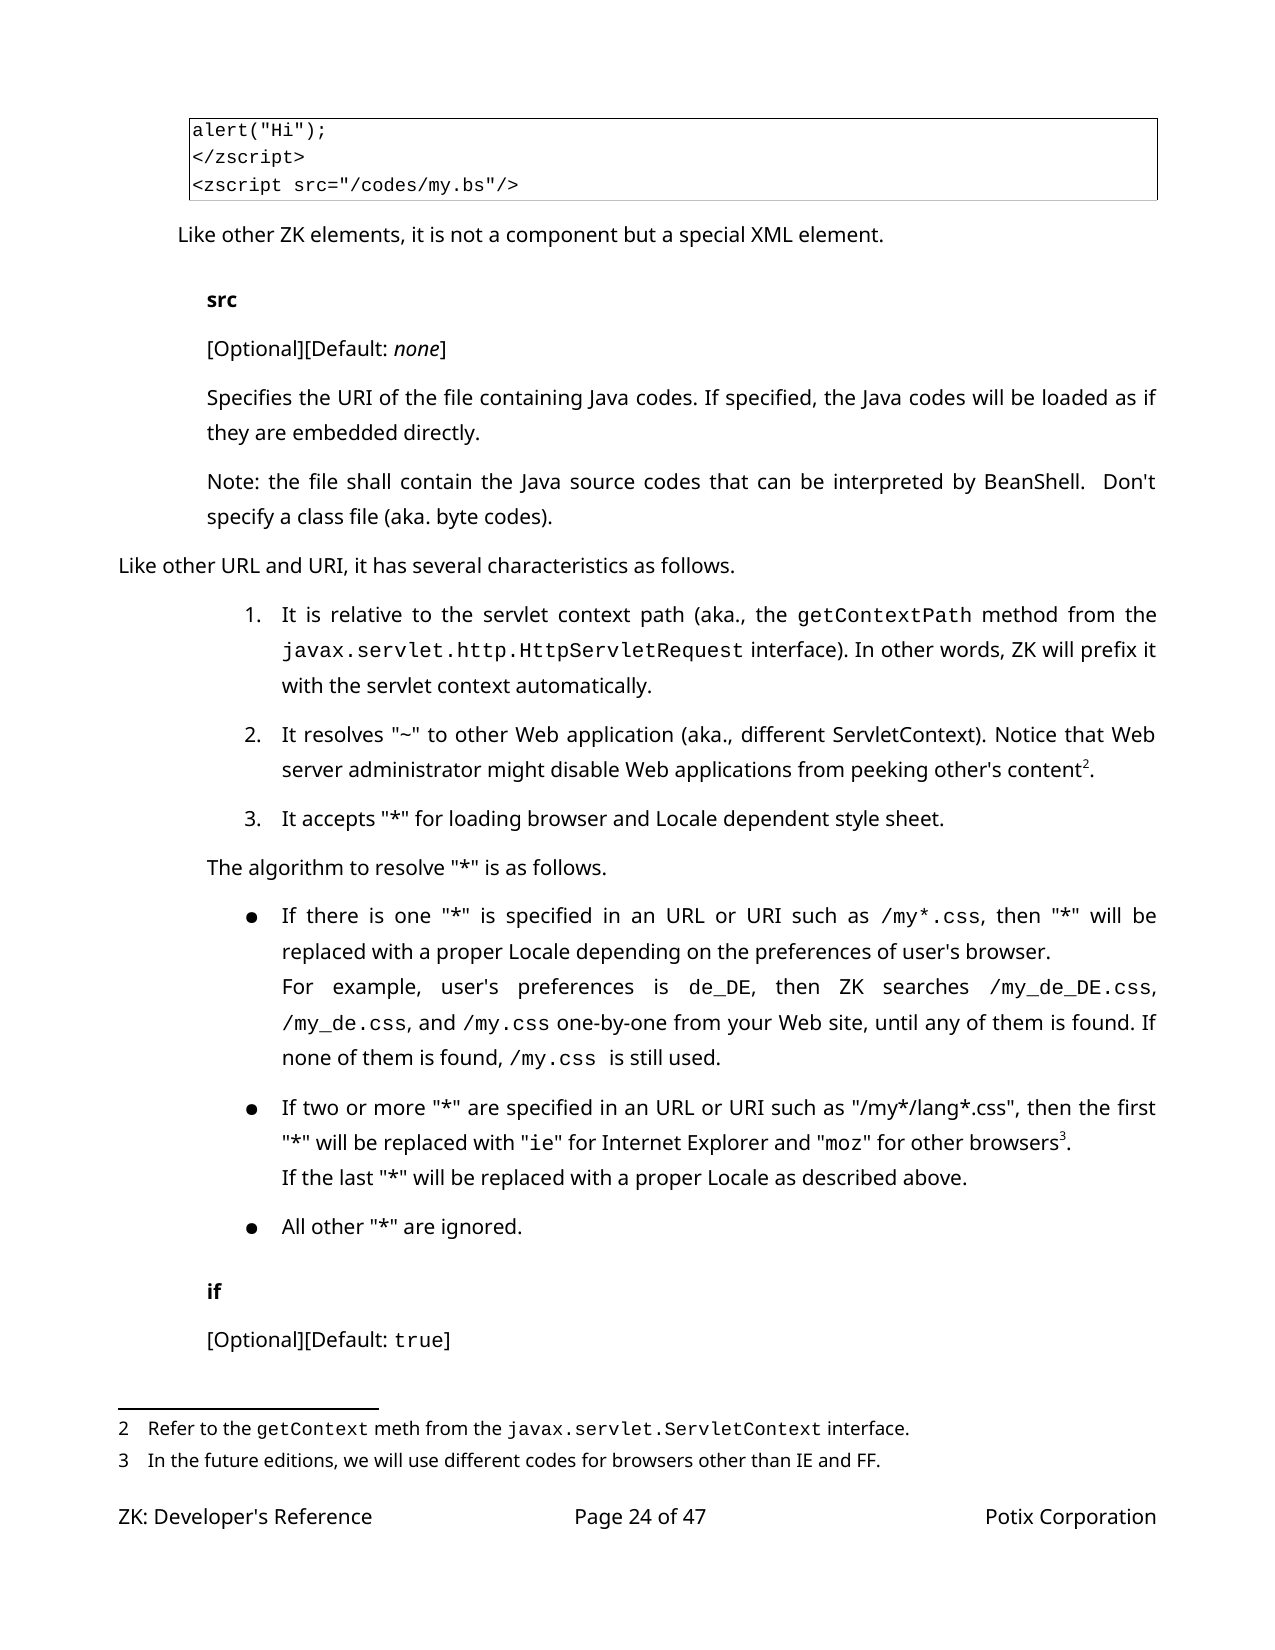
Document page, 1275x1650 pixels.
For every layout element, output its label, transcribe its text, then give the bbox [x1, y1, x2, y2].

subtitle src [207, 285, 1157, 313]
text </zscript> [190, 145, 1157, 169]
list If there is one "*" is specified in an URL or URI such as /my*.css, then "*" will be replaced with a proper Locale depending on the preferences of user's browser. For example, user's preferences is de_DE, then ZK searches /my_de_DE.css, /my_de.css, and /my.css one-by-one from your Web site, until any of them is found. If none of them is found, /my.css is still used. [244, 902, 1157, 1072]
subtitle if [207, 1277, 1157, 1305]
text The algorithm to resolve "*" is as follows. [207, 853, 1157, 881]
list Refer to the getContext meth from the javax.servlet.ServletContext interface. [118, 1415, 1157, 1441]
text Like other URL and URI, it has several characteristics as follows. [118, 551, 1157, 579]
text [Optional][Default: none] [207, 334, 1157, 362]
text <zscript src="/codes/my.bs"/> [190, 172, 1157, 200]
text Like other ZK elements, it is not a component but a special XML element. [177, 220, 1157, 249]
list All other "*" are ignored. [244, 1212, 1157, 1240]
list In the future editions, we will use different codes for browsers other than IE and FF. [118, 1447, 1157, 1473]
list It accepts "*" for loading browser and Locale dependent style sheet. [244, 804, 1157, 832]
text Note: the file shall contain the Java source codes that can be interpreted by BeanShell. Don't specify a class file (aka. byte codes). [207, 467, 1157, 531]
list It resolves "~" to other Web application (aka., different ServletContext). Notice that Web server administrator might disable Web applications from peeking other's content. [244, 720, 1157, 783]
text Specifies the URI of the file containing Java codes. If specified, the Java codes will be loaded as if they are embedded directly. [207, 383, 1157, 446]
text [Optional][Default: true] [207, 1326, 1157, 1354]
list If two or more "*" are specified in an URL or URI such as "/my*/lang*.css", then the first "*" will be replaced with "ie" for Internet Explorer and "moz" for other browsers. If the last "*" will be replaced with a proper Locale as described above. [244, 1093, 1157, 1191]
list It is relative to the servlet context path (aka., the getContextPath method from the javax.servlet.http.HttpServletRequest interface). In other words, ZK will prefix it with the servlet context automatically. [244, 600, 1157, 699]
text alert("Hi"); [190, 119, 1157, 142]
